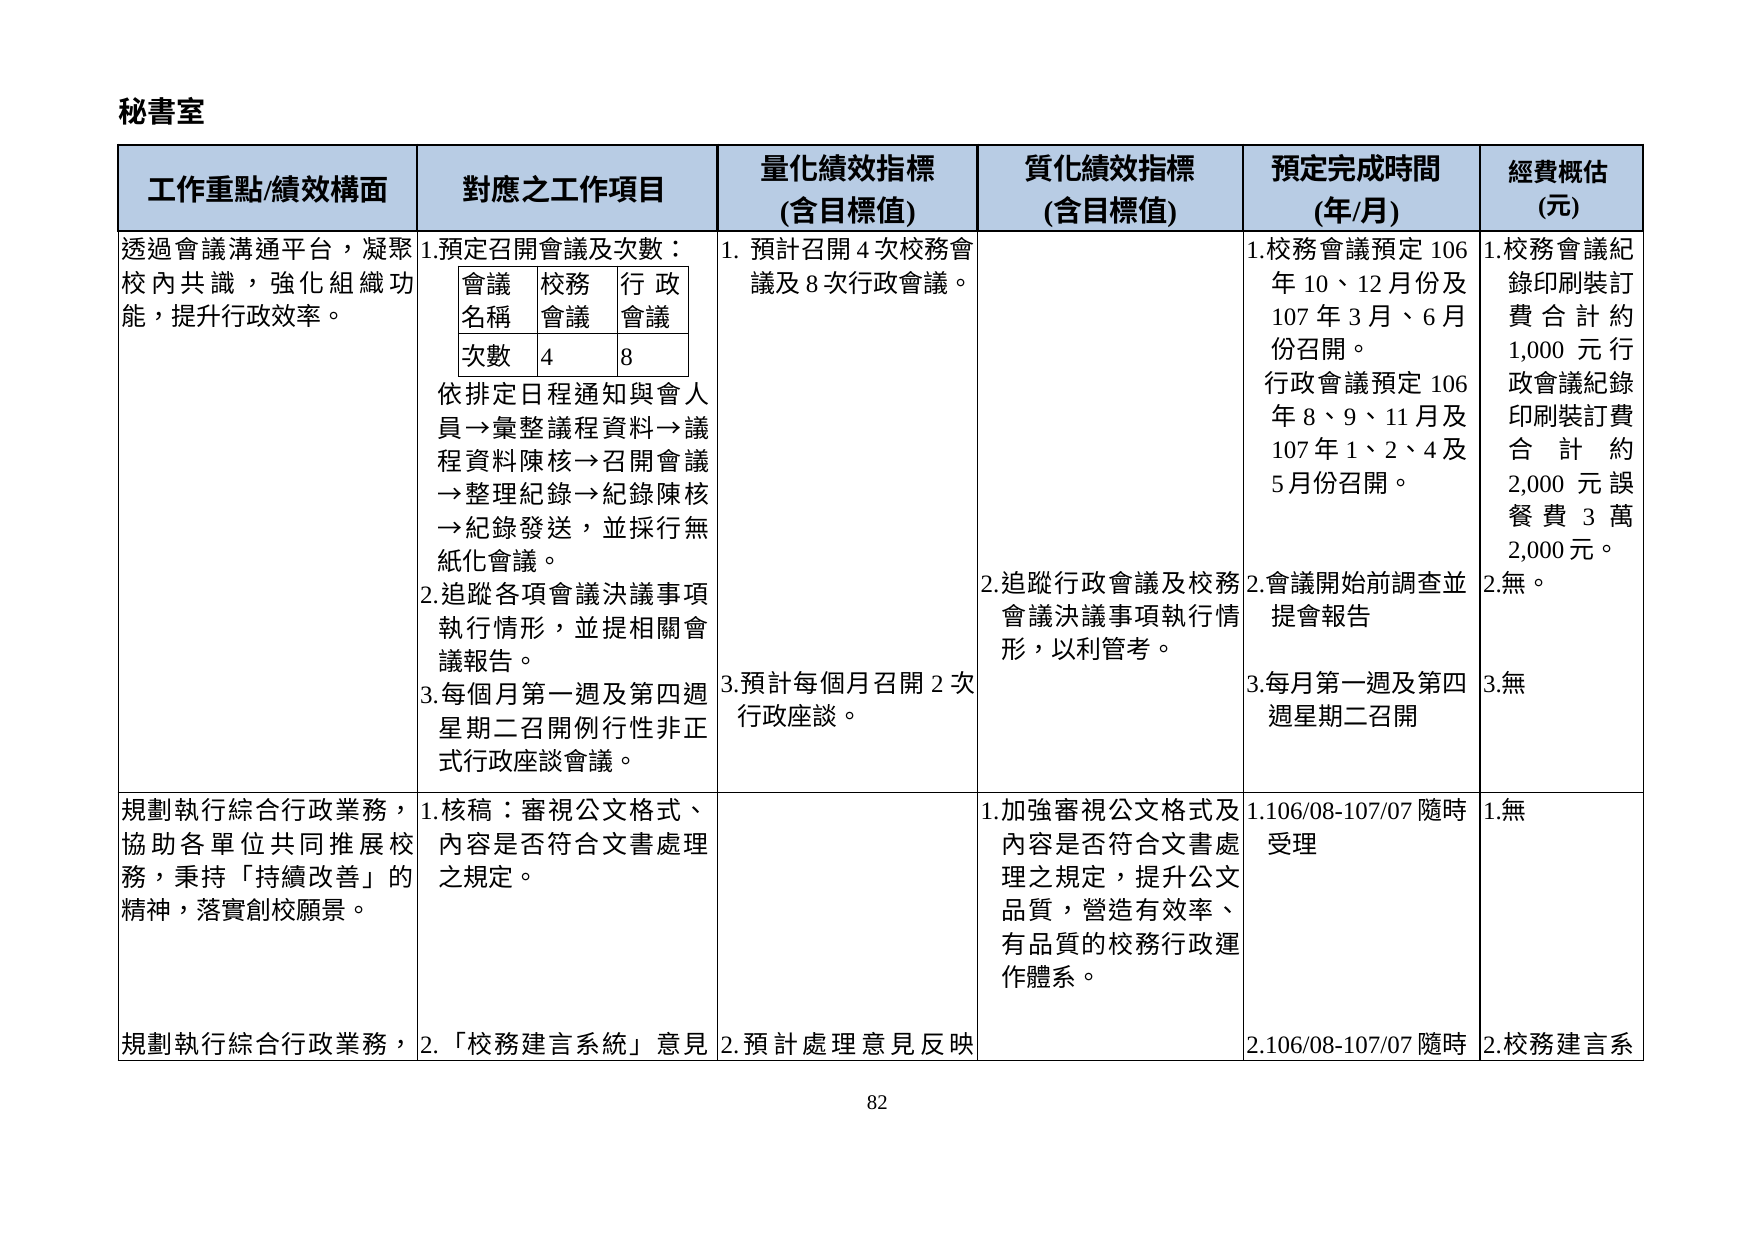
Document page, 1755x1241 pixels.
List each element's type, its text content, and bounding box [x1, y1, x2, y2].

table_cell 預計召開4次校務會議及8次行政會議。 3.預計每個月召開2次行政座談。 [718, 232, 977, 792]
table_cell 1.校務會議紀錄印刷裝訂費合計約1,000元行政會議紀錄印刷裝訂費合計約2,000元誤餐費3萬2,000元。 2.無。 3.無 [1481, 232, 1643, 792]
table_header 預定完成時間 (年/月) [1244, 146, 1479, 230]
table_header 經費概估 (元) [1481, 146, 1642, 230]
table_cell 1.106/08-107/07隨時受理 2.106/08-107/07隨時 [1244, 793, 1479, 1060]
table_header 對應之工作項目 [418, 146, 716, 230]
table_header 行政會議 [618, 267, 688, 333]
table_cell 1.加強審視公文格式及內容是否符合文書處理之規定，提升公文品質，營造有效率、有品質的校務行政運作體系。 [978, 793, 1243, 1060]
table_header 質化績效指標 (含目標值) [979, 146, 1242, 230]
table_cell 透過會議溝通平台，凝聚校內共識，強化組織功能，提升行政效率。 [119, 232, 417, 792]
table_cell 1.校務會議預定106年10、12月份及107年3月、6月份召開。 行政會議預定106年8、9、11月及107年1、2、4及5月份召開。 2.會議開始前調查並提會報告 3.每月第一週及第四週星期二召開 [1244, 232, 1479, 792]
table_cell 1.核稿：審視公文格式、內容是否符合文書處理之規定。 2.「校務建言系統」意見 [418, 793, 717, 1060]
table_cell 2.追蹤行政會議及校務會議決議事項執行情形，以利管考。 [978, 232, 1243, 792]
table_cell 8 [618, 334, 688, 376]
table_cell 規劃執行綜合行政業務，協助各單位共同推展校務，秉持「持續改善」的精神，落實創校願景。 規劃執行綜合行政業務， [119, 793, 417, 1060]
table_cell 4 [538, 334, 617, 376]
table_cell 2.預計處理意見反映 [718, 793, 977, 1060]
table_header 量化績效指標 (含目標值) [719, 146, 976, 230]
table_cell 次數 [459, 334, 537, 376]
table_cell 1.無 2.校務建言系 [1481, 793, 1643, 1060]
table_cell 1.預定召開會議及次數： 依排定日程通知與會人員→彙整議程資料→議程資料陳核→召開會議→整理紀錄→紀錄陳核→紀錄發送，並採行無紙化會議。 2.追蹤各項會議決議事項執行情形，並提相關會議報告。 3.每個月第一週及第四週星期二召開例行性非正式行政座談會議。 [418, 232, 717, 792]
table_header 工作重點/績效構面 [119, 146, 416, 230]
table_header 會議 名稱 [459, 267, 537, 333]
text 秘書室 [118, 89, 1636, 131]
table_header 校務 會議 [538, 267, 617, 333]
